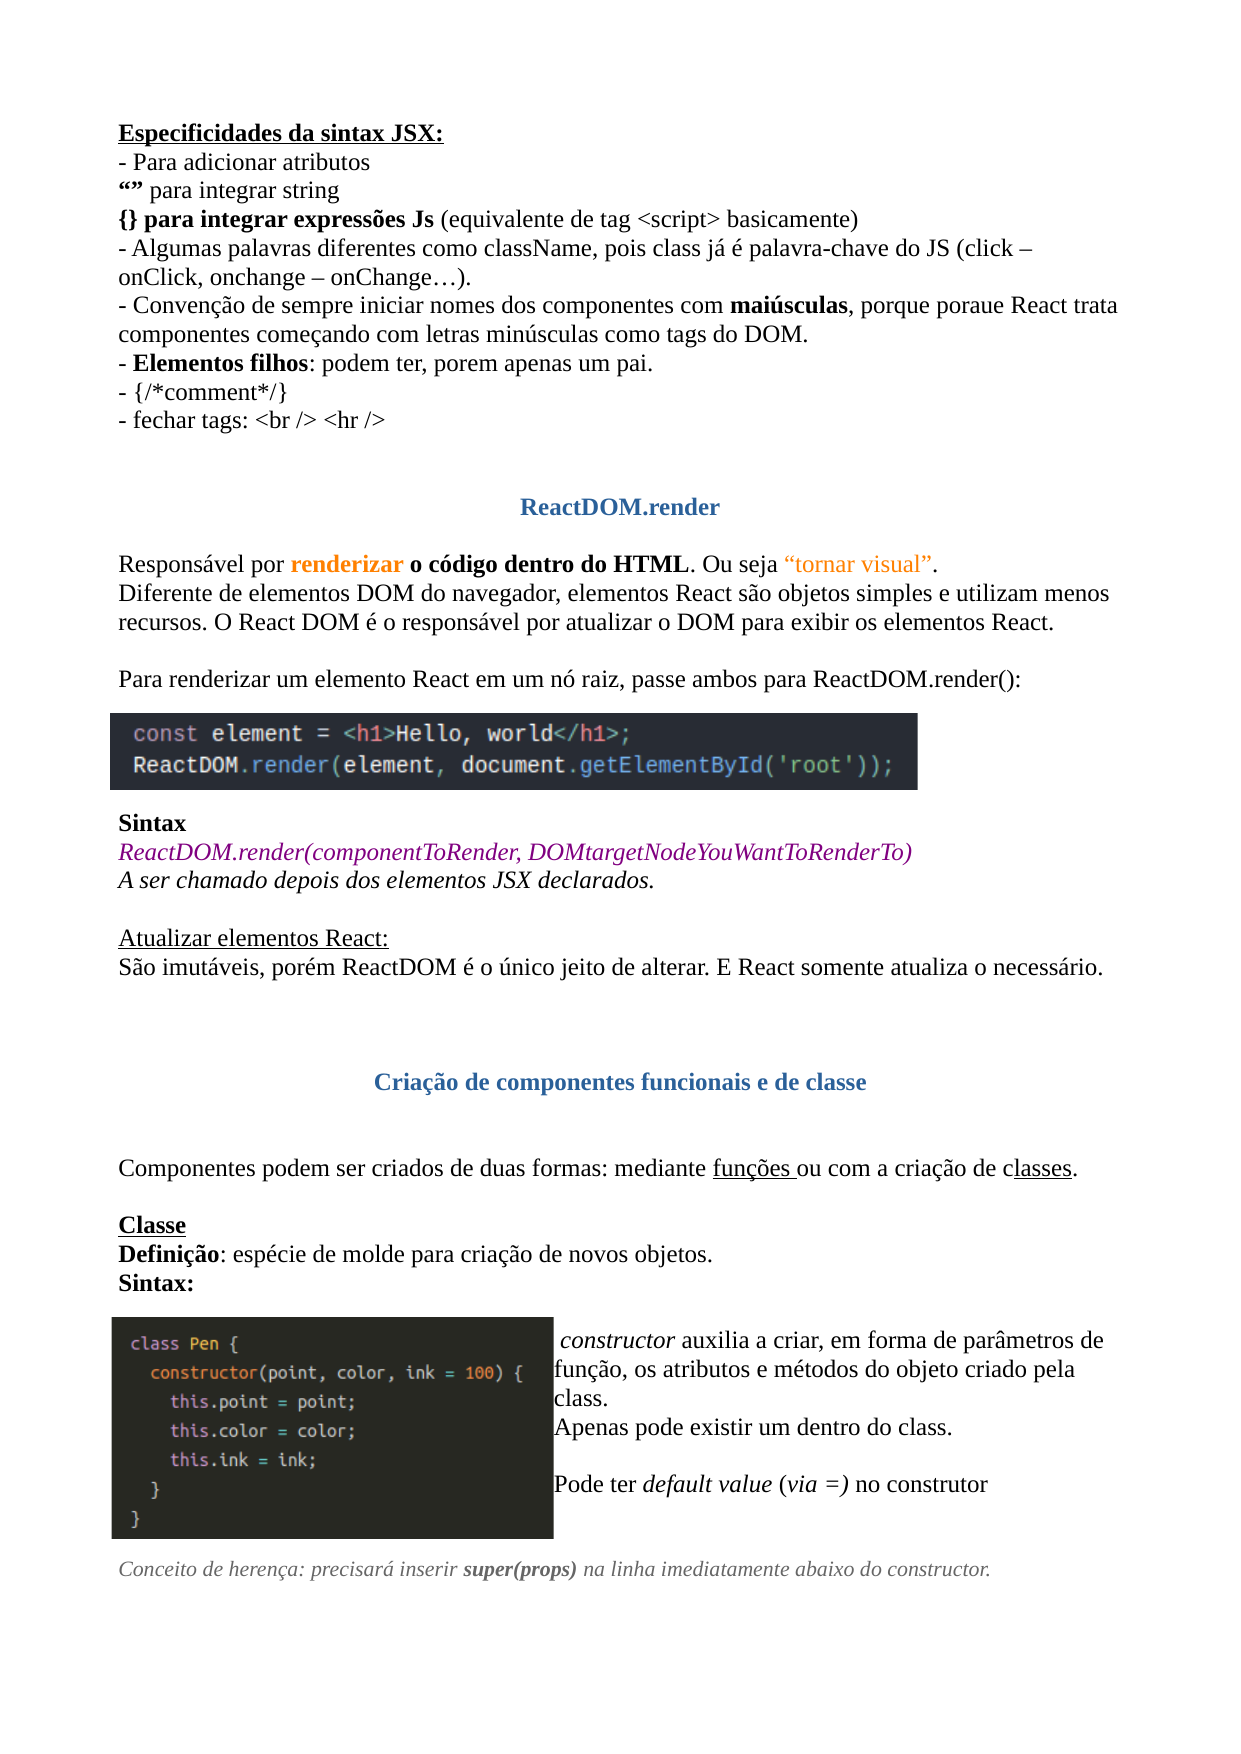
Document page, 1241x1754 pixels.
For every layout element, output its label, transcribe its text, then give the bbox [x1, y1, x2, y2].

text - Convenção de sempre iniciar nomes dos componentes com maiúsculas, porque poraue React trata componentes começando com letras minúsculas como tags do DOM. [118, 291, 1122, 348]
text Para renderizar um elemento React em um nó raiz, passe ambos para ReactDOM.render(): [118, 664, 1122, 693]
picture [110, 713, 918, 790]
text São imutáveis, porém ReactDOM é o único jeito de alterar. E React somente atualiza o necessário. [118, 952, 1122, 981]
text Especificidades da sintax JSX: [118, 118, 1122, 147]
text Componentes podem ser criados de duas formas: mediante funções ou com a criação de classes. Classe [118, 1153, 1122, 1239]
picture [111, 1317, 554, 1539]
text Criação de componentes funcionais e de classe [118, 1067, 1122, 1096]
text Apenas pode existir um dentro do class. [554, 1412, 1122, 1441]
text - Elementos filhos: podem ter, porem apenas um pai. [118, 348, 1122, 377]
text Sintax: [118, 1268, 1122, 1297]
text Atualizar elementos React: [118, 923, 1122, 952]
text constructor auxilia a criar, em forma de parâmetros de função, os atributos e métodos do objeto criado pela class. [554, 1326, 1122, 1412]
text - fechar tags: <br /> <hr /> [118, 406, 1122, 434]
text {} para integrar expressões Js (equivalente de tag <script> basicamente) [118, 204, 1122, 233]
text Sintax [118, 808, 1122, 837]
text - Algumas palavras diferentes como className, pois class já é palavra-chave do JS (click – onClick, onchange – onChange…). [118, 233, 1122, 291]
text Conceito de herença: precisará inserir super(props) na linha imediatamente abaixo do constructor. [118, 1556, 1122, 1581]
text A ser chamado depois dos elementos JSX declarados. [118, 866, 1122, 894]
text - Para adicionar atributos [118, 147, 1122, 176]
text Responsável por renderizar o código dentro do HTML. Ou seja “tornar visual”. [118, 549, 1122, 578]
text “” para integrar string [118, 176, 1122, 204]
text - {/*comment*/} [118, 377, 1122, 406]
text ReactDOM.render [118, 492, 1122, 521]
text ReactDOM.render(componentToRender, DOMtargetNodeYouWantToRenderTo) [118, 837, 1122, 866]
text Pode ter default value (via =) no construtor [554, 1469, 1122, 1498]
text Diferente de elementos DOM do navegador, elementos React são objetos simples e utilizam menos recursos. O React DOM é o responsável por atualizar o DOM para exibir os elementos React. [118, 578, 1122, 636]
text Definição: espécie de molde para criação de novos objetos. [118, 1239, 1122, 1268]
